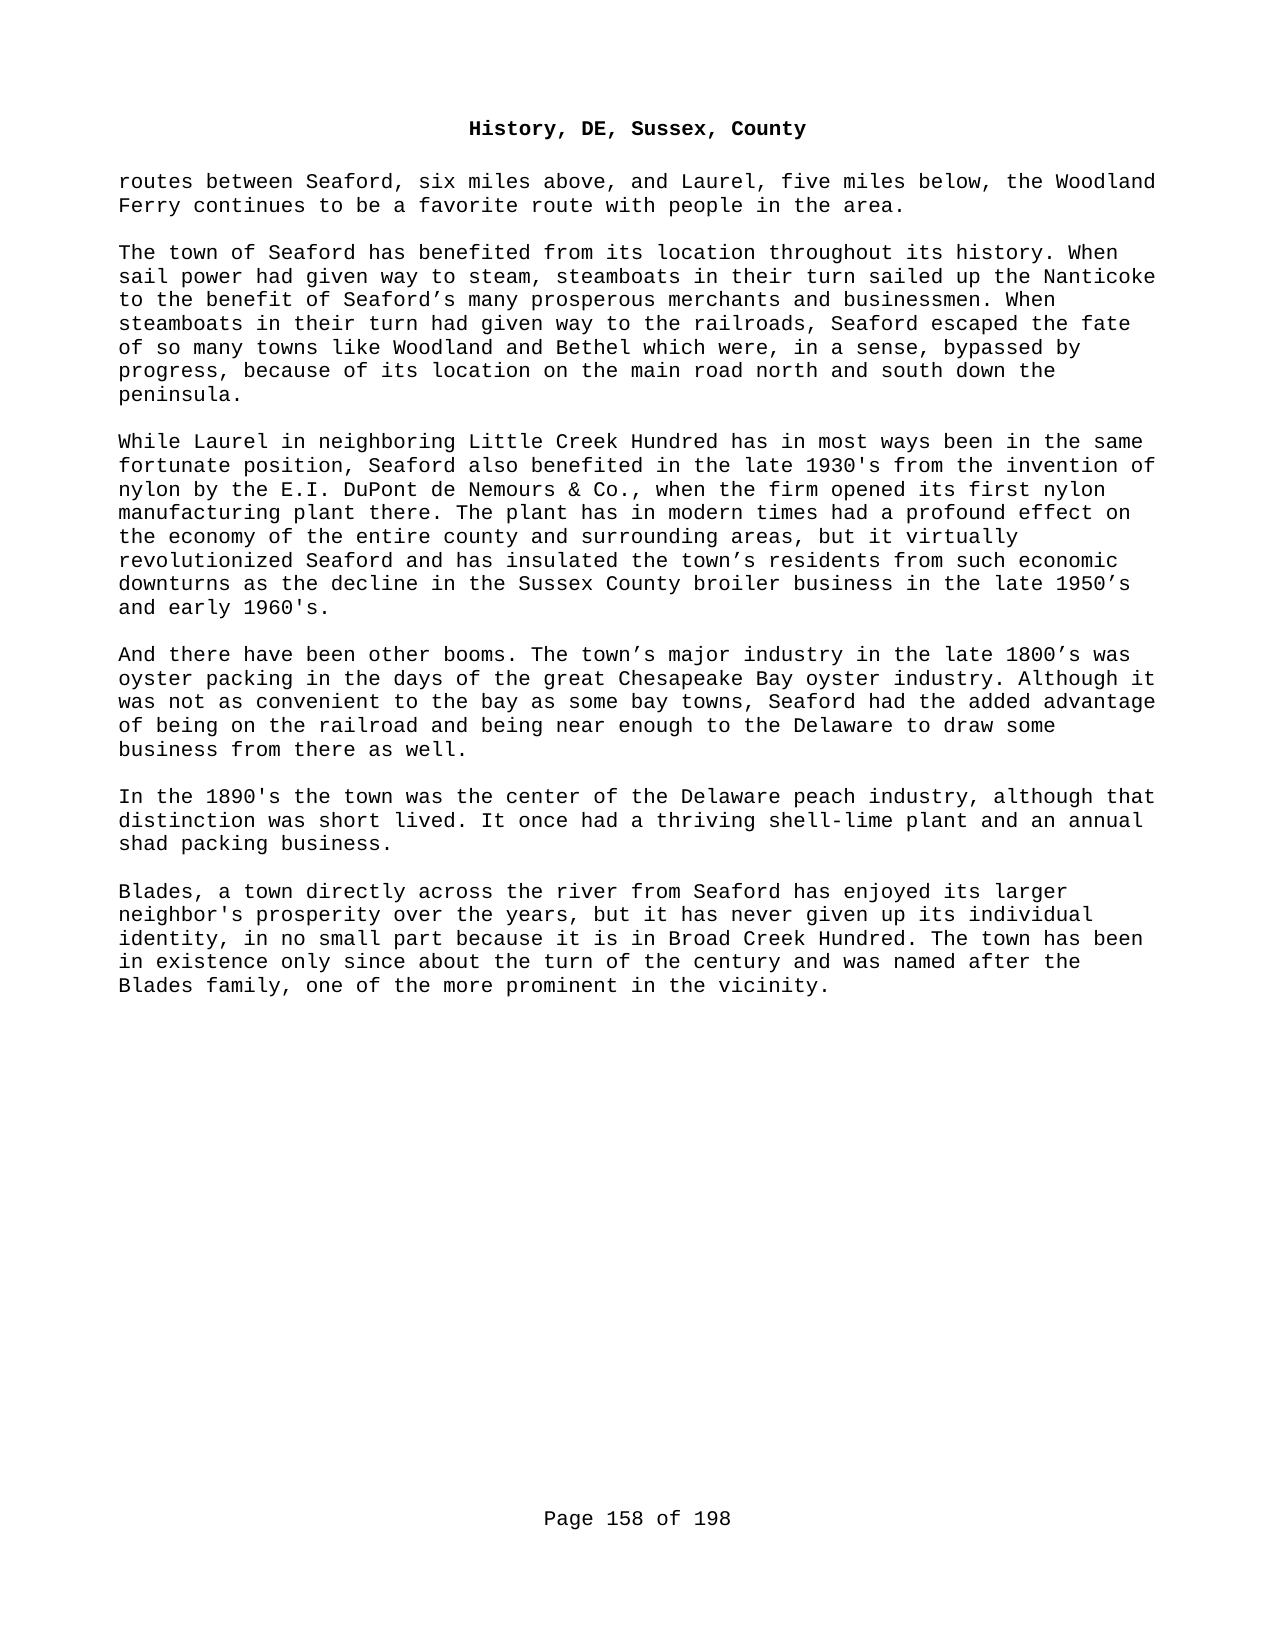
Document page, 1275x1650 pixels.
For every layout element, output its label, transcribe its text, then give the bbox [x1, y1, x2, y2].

text While Laurel in neighboring Little Creek Hundred has in most ways been in the same fortunate position, Seaford also benefited in the late 1930's from the invention of nylon by the E.I. DuPont de Nemours & Co., when the firm opened its first nylon manufacturing plant there. The plant has in modern times had a profound effect on the economy of the entire county and surrounding areas, but it virtually revolutionized Seaford and has insulated the town’s residents from such economic downturns as the decline in the Sussex County broiler business in the late 1950’s and early 1960's. [118, 431, 1157, 621]
text In the 1890's the town was the center of the Delaware peach industry, although that distinction was short lived. It once had a thriving shell-lime plant and an annual shad packing business. [118, 786, 1157, 857]
text Blades, a town directly across the river from Seaford has enjoyed its larger neighbor's prosperity over the years, but it has never given up its individual identity, in no small part because it is in Broad Creek Hundred. The town has been in existence only since about the turn of the century and was named after the Blades family, one of the more prominent in the vicinity. [118, 881, 1157, 999]
text And there have been other booms. The town’s major industry in the late 1800’s was oyster packing in the days of the great Chesapeake Bay oyster industry. Although it was not as convenient to the bay as some bay towns, Seaford had the added advantage of being on the railroad and being near enough to the Delaware to draw some business from there as well. [118, 644, 1157, 762]
text routes between Seaford, six miles above, and Laurel, five miles below, the Woodland Ferry continues to be a favorite route with people in the area. [118, 171, 1157, 218]
text The town of Seaford has benefited from its location throughout its history. When sail power had given way to steam, steamboats in their turn sailed up the Nanticoke to the benefit of Seaford’s many prosperous merchants and businessmen. When steamboats in their turn had given way to the railroads, Seaford escaped the fate of so many towns like Woodland and Bethel which were, in a sense, bypassed by progress, because of its location on the main road north and south down the peninsula. [118, 242, 1157, 408]
